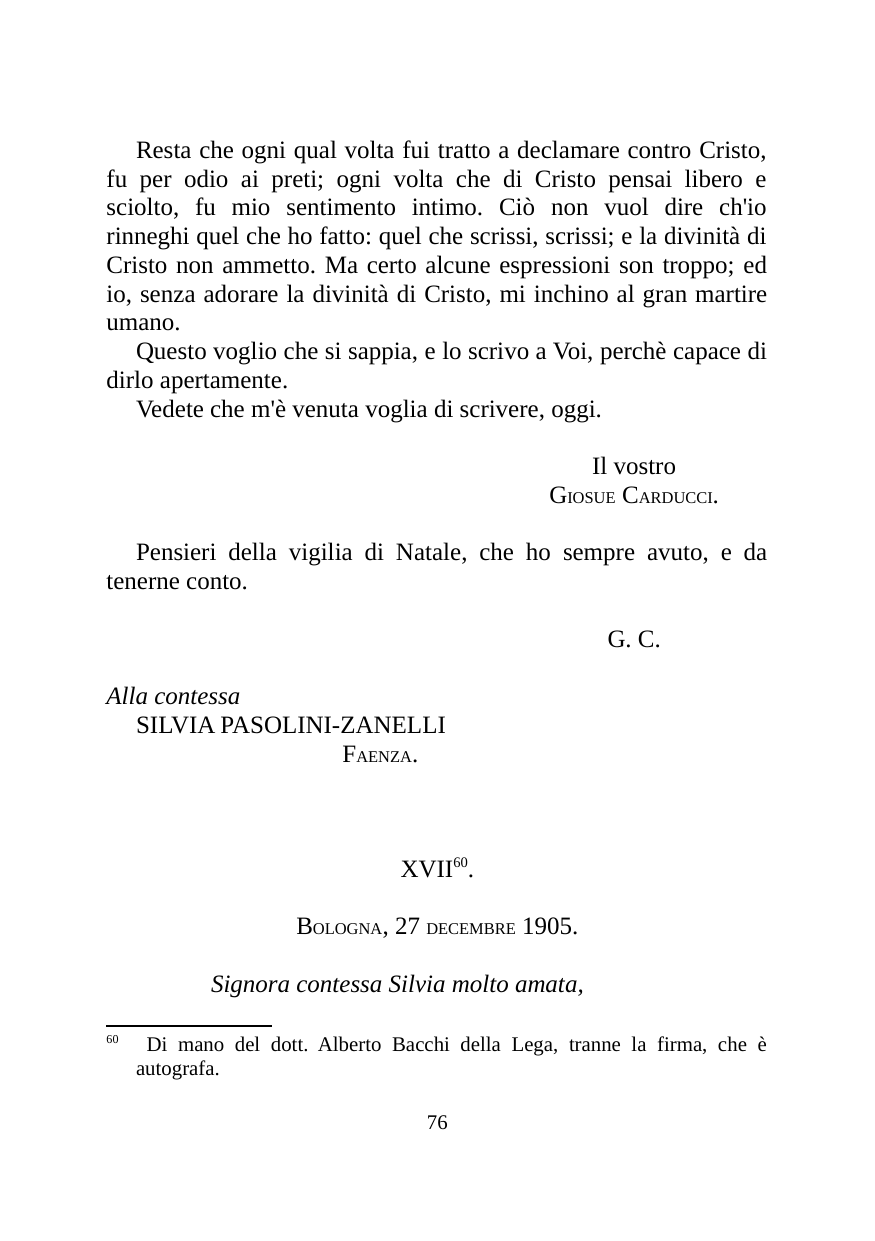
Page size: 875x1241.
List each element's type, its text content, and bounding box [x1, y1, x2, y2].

text XVII. [106, 854, 768, 882]
text G. C. [500, 624, 768, 652]
text Di mano del dott. Alberto Bacchi della Lega, tranne la firma, che è autografa. [106, 1032, 768, 1080]
text Signora contessa Silvia molto amata, [181, 969, 768, 997]
text Faenza. [312, 739, 768, 767]
text Questo voglio che si sappia, e lo scrivo a Voi, perchè capace di dirlo apertamente. [106, 336, 768, 394]
text Il vostro [500, 451, 768, 480]
text Pensieri della vigilia di Natale, che ho sempre avuto, e da tenerne conto. [106, 537, 768, 595]
text Resta che ogni qual volta fui tratto a declamare contro Cristo, fu per odio ai preti; ogni volta che di Cristo pensai libero e sciolto, fu mio sentimento intimo. Ciò non vuol dire ch'io rinneghi quel che ho fatto: quel che scrissi, scrissi; e la divinità di Cristo non ammetto. Ma certo alcune espressioni son troppo; ed io, senza adorare la divinità di Cristo, mi inchino al gran martire umano. [106, 135, 768, 336]
text Alla contessa [106, 681, 768, 710]
text Bologna, 27 decembre 1905. [106, 911, 768, 940]
text Giosue Carducci. [500, 480, 768, 509]
text Vedete che m'è venuta voglia di scrivere, oggi. [106, 394, 768, 422]
text SILVIA PASOLINI-ZANELLI [106, 710, 768, 739]
